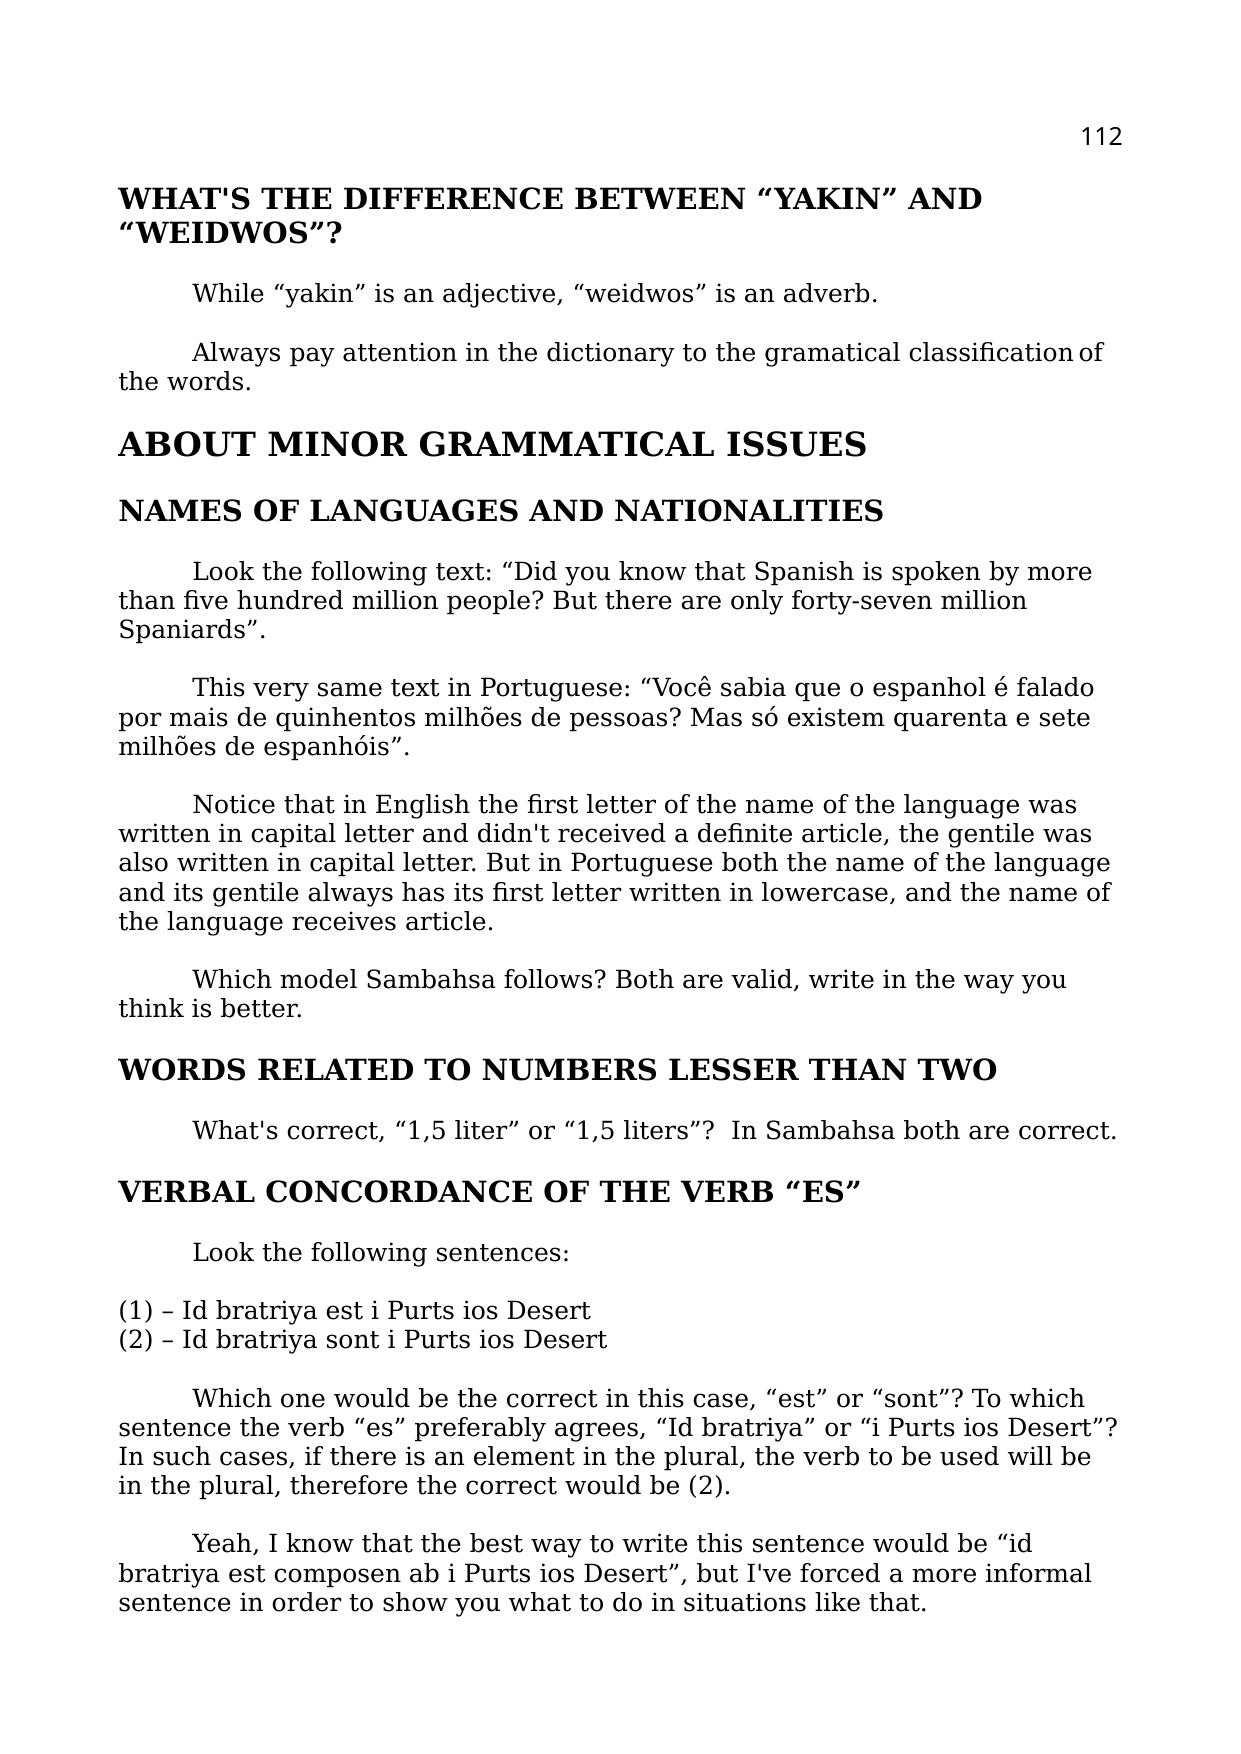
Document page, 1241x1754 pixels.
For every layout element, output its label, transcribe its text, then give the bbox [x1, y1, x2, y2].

text Look the following text: “Did you know that Spanish is spoken by more than five hundred million people? But there are only forty-seven million Spaniards”. [118, 557, 1123, 644]
subtitle WHAT'S THE DIFFERENCE BETWEEN “YAKIN” AND “WEIDWOS”? [118, 182, 1123, 250]
text Notice that in English the first letter of the name of the language was written in capital letter and didn't received a definite article, the gentile was also written in capital letter. But in Portuguese both the name of the language and its gentile always has its first letter written in lowercase, and the name of the language receives article. [118, 790, 1123, 936]
text (2) – Id bratriya sont i Purts ios Desert [118, 1326, 1123, 1355]
text What's correct, “1,5 liter” or “1,5 liters”? In Sambahsa both are correct. [118, 1116, 1123, 1145]
text This very same text in Portuguese: “Você sabia que o espanhol é falado por mais de quinhentos milhões de pessoas? Mas só existem quarenta e sete milhões de espanhóis”. [118, 674, 1123, 761]
text Look the following sentences: [118, 1238, 1123, 1267]
subtitle ABOUT MINOR GRAMMATICAL ISSUES [118, 425, 1123, 464]
text While “yakin” is an adjective, “weidwos” is an adverb. [118, 279, 1123, 308]
subtitle VERBAL CONCORDANCE OF THE VERB “ES” [118, 1174, 1123, 1209]
text Always pay attention in the dictionary to the gramatical classification of the words. [118, 338, 1123, 396]
text (1) – Id bratriya est i Purts ios Desert [118, 1296, 1123, 1326]
subtitle WORDS RELATED TO NUMBERS LESSER THAN TWO [118, 1053, 1123, 1087]
subtitle NAMES OF LANGUAGES AND NATIONALITIES [118, 493, 1123, 528]
text Which model Sambahsa follows? Both are valid, write in the way you think is better. [118, 965, 1123, 1024]
text Yeah, I know that the best way to write this sentence would be “id bratriya est composen ab i Purts ios Desert”, but I've forced a more informal sentence in order to show you what to do in situations like that. [118, 1530, 1123, 1617]
text Which one would be the correct in this case, “est” or “sont”? To which sentence the verb “es” preferably agrees, “Id bratriya” or “i Purts ios Desert”? In such cases, if there is an element in the plural, the verb to be used will be in the plural, therefore the correct would be (2). [118, 1384, 1123, 1501]
